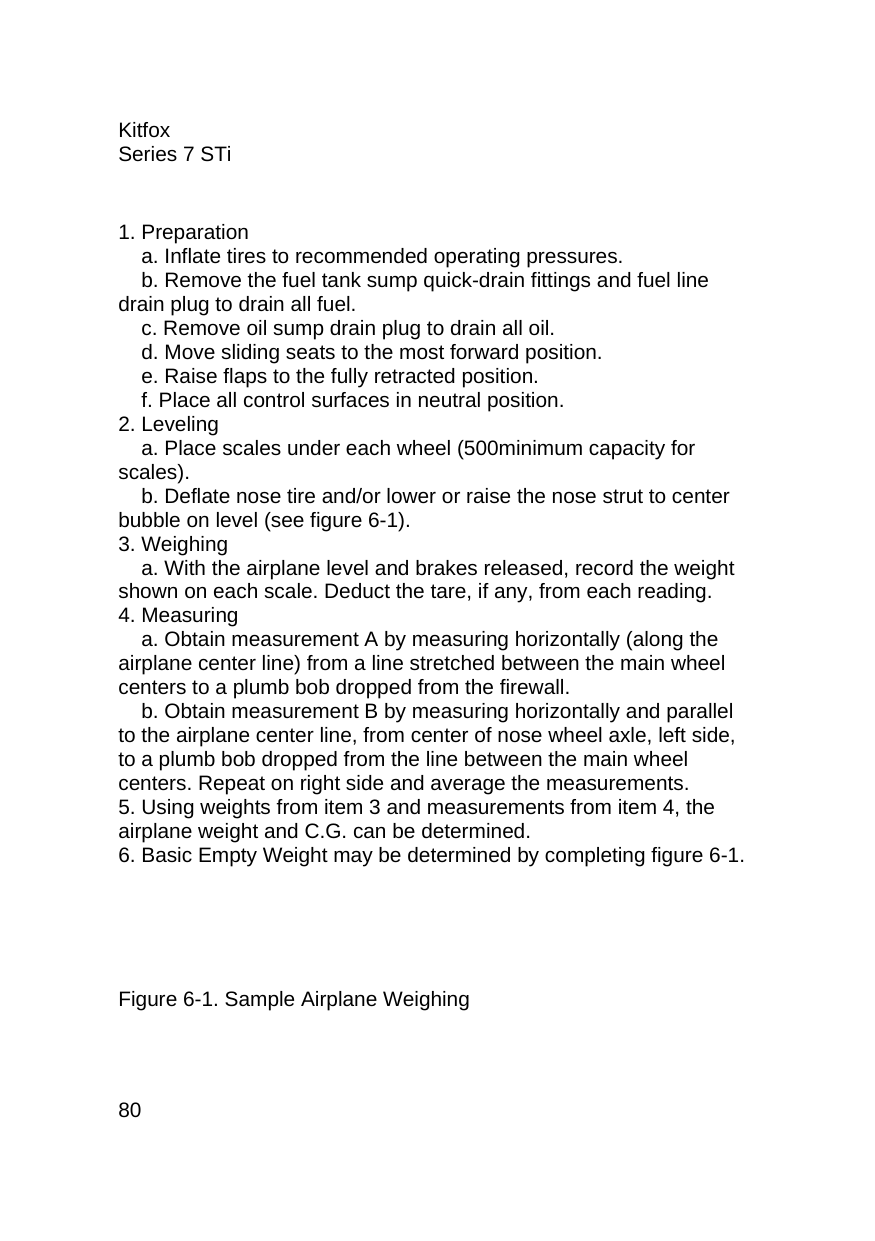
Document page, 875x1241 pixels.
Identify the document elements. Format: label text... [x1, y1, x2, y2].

text b. Obtain measurement B by measuring horizontally and parallel to the airplane center line, from center of nose wheel axle, left side, to a plumb bob dropped from the line between the main wheel centers. Repeat on right side and average the measurements. [118, 699, 756, 795]
text e. Raise flaps to the fully retracted position. [118, 364, 756, 388]
text f. Place all control surfaces in neutral position. [118, 388, 756, 412]
text b. Remove the fuel tank sump quick-drain fittings and fuel line drain plug to drain all fuel. [118, 268, 756, 316]
text Figure 6-1. Sample Airplane Weighing [118, 987, 756, 1011]
text 6. Basic Empty Weight may be determined by completing figure 6-1. [118, 843, 756, 867]
text 5. Using weights from item 3 and measurements from item 4, the airplane weight and C.G. can be determined. [118, 795, 756, 843]
text 4. Measuring [118, 603, 756, 627]
text 2. Leveling [118, 412, 756, 436]
text a. Place scales under each wheel (500minimum capacity for scales). [118, 436, 756, 483]
text c. Remove oil sump drain plug to drain all oil. [118, 316, 756, 340]
text d. Move sliding seats to the most forward position. [118, 340, 756, 364]
text a. With the airplane level and brakes released, record the weight shown on each scale. Deduct the tare, if any, from each reading. [118, 555, 756, 603]
text 3. Weighing [118, 531, 756, 555]
text b. Deflate nose tire and/or lower or raise the nose strut to center bubble on level (see figure 6-1). [118, 483, 756, 531]
text a. Obtain measurement A by measuring horizontally (along the airplane center line) from a line stretched between the main wheel centers to a plumb bob dropped from the firewall. [118, 627, 756, 699]
text a. Inflate tires to recommended operating pressures. [118, 244, 756, 268]
text 1. Preparation [118, 220, 756, 244]
